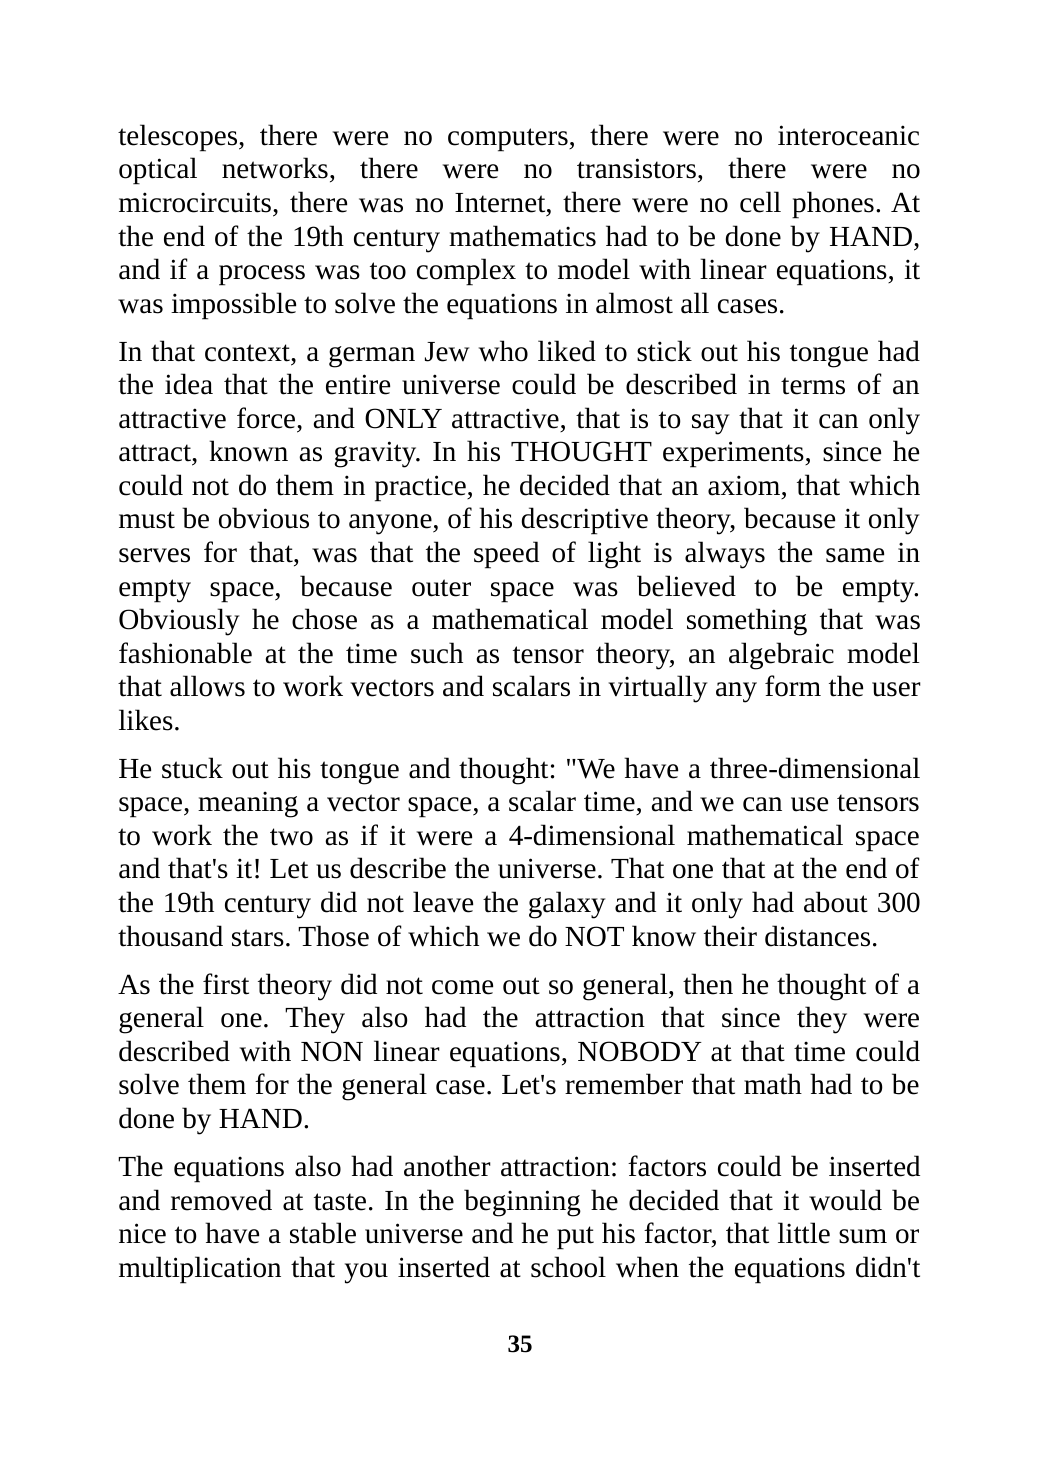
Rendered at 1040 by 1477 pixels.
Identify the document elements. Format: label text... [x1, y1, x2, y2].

text The equations also had another attraction: factors could be inserted and removed at taste. In the beginning he decided that it would be nice to have a stable universe and he put his factor, that little sum or multiplication that you inserted at school when the equations didn't [118, 1149, 921, 1283]
text As the first theory did not come out so general, then he thought of a general one. They also had the attraction that since they were described with NON linear equations, NOBODY at that time could solve them for the general case. Let's remember that math had to be done by HAND. [118, 967, 921, 1134]
text He stuck out his tongue and thought: "We have a three-dimensional space, meaning a vector space, a scalar time, and we can use tensors to work the two as if it were a 4-dimensional mathematical space and that's it! Let us describe the universe. That one that at the end of the 19th century did not leave the galaxy and it only had about 300 thousand stars. Those of which we do NOT know their distances. [118, 751, 921, 952]
text telescopes, there were no computers, there were no interoceanic optical networks, there were no transistors, there were no microcircuits, there was no Internet, there were no cell phones. At the end of the 19th century mathematics had to be done by HAND, and if a process was too complex to model with linear equations, it was impossible to solve the equations in almost all cases. [118, 118, 921, 319]
text In that context, a german Jew who liked to stick out his tongue had the idea that the entire universe could be described in terms of an attractive force, and ONLY attractive, that is to say that it can only attract, known as gravity. In his THOUGHT experiments, since he could not do them in practice, he decided that an axiom, that which must be obvious to anyone, of his descriptive theory, because it only serves for that, was that the speed of light is always the same in empty space, because outer space was believed to be empty. Obviously he chose as a mathematical model something that was fashionable at the time such as tensor theory, an algebraic model that allows to work vectors and scalars in virtually any form the user likes. [118, 334, 921, 736]
